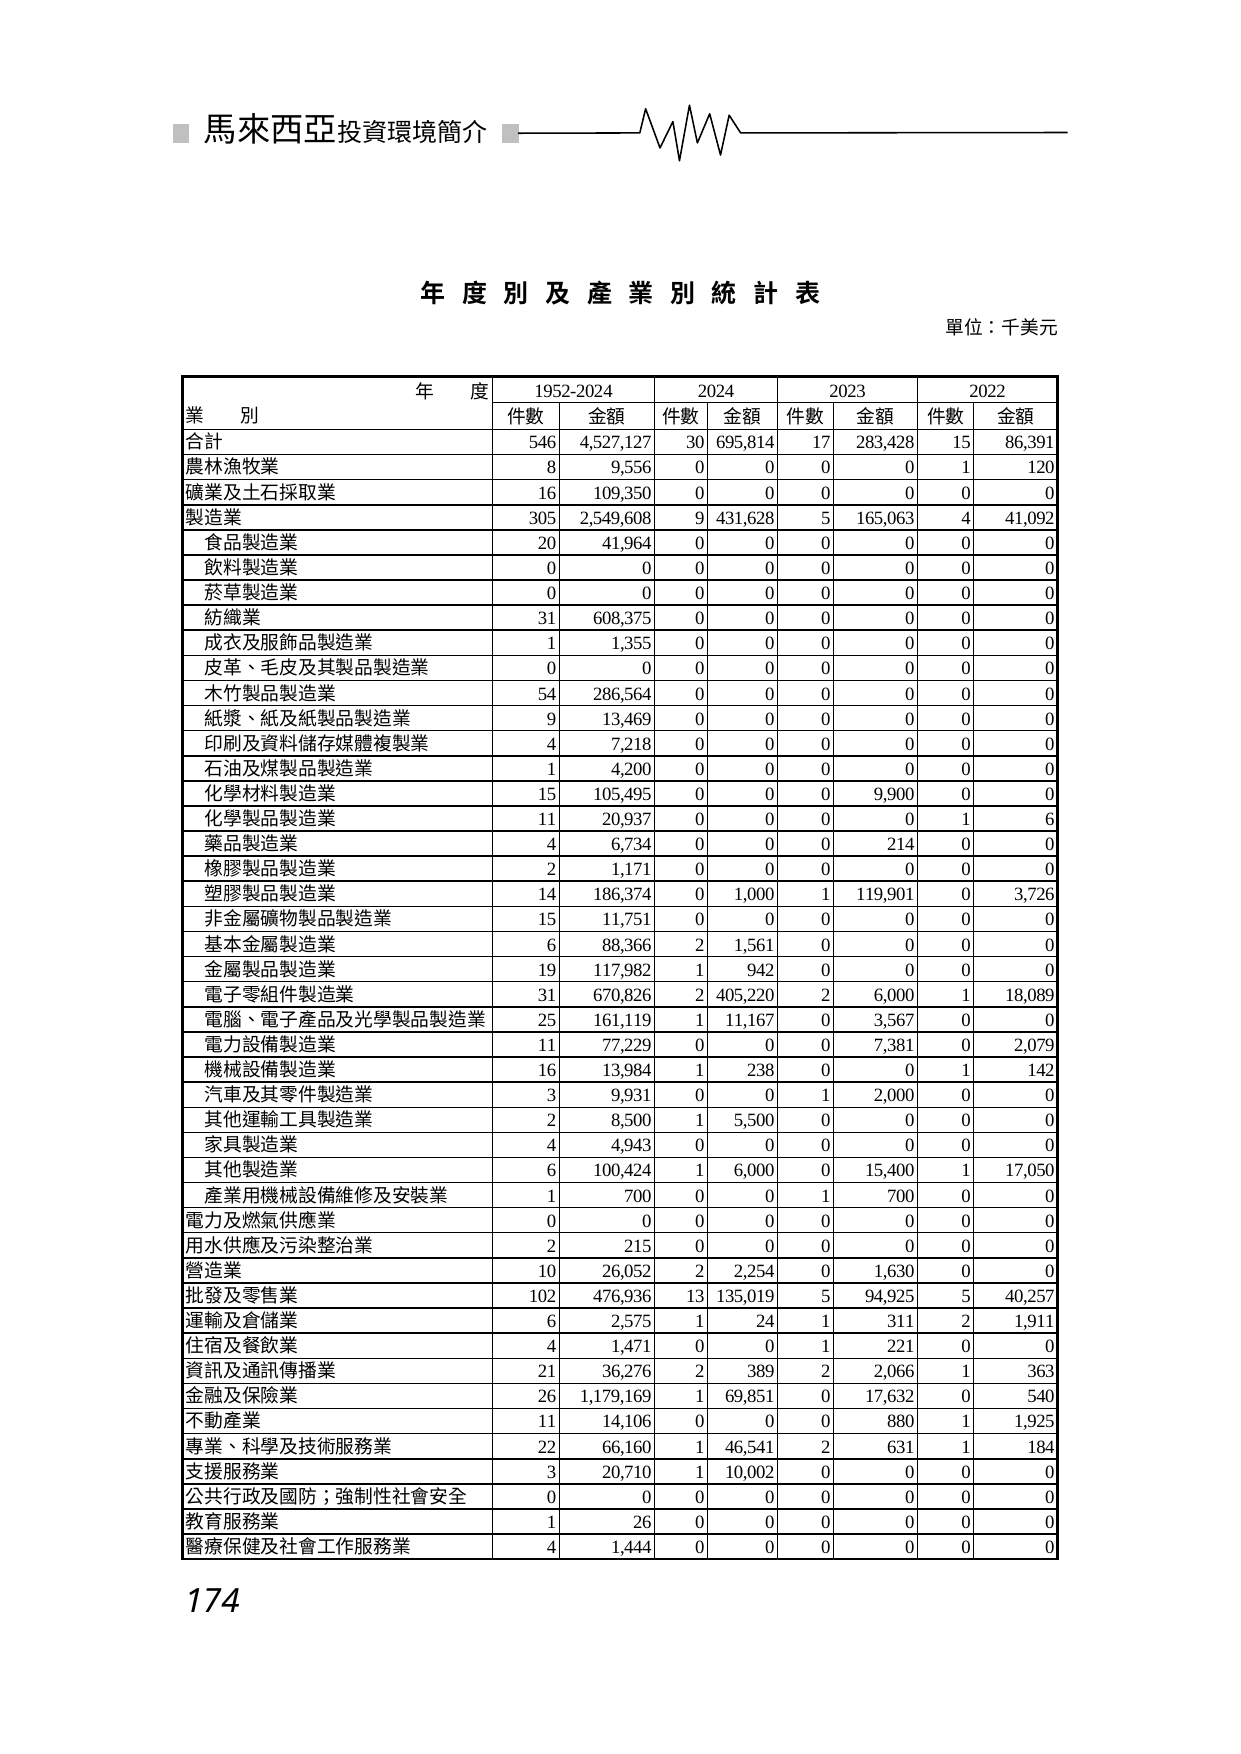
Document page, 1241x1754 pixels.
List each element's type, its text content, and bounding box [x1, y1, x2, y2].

table_cell 0 [834, 706, 917, 730]
table_cell 0 [560, 581, 654, 604]
table_cell 5 [918, 1284, 973, 1307]
table_cell 0 [974, 1510, 1056, 1533]
table_cell 金屬製品製造業 [184, 957, 492, 981]
table_cell 26,052 [560, 1259, 654, 1282]
table_cell 6,000 [708, 1158, 777, 1182]
table_cell 41,964 [560, 531, 654, 554]
table_cell 0 [974, 681, 1056, 705]
table_cell 0 [655, 1535, 707, 1558]
table_cell 0 [918, 882, 973, 906]
table_cell 0 [834, 656, 917, 679]
table_cell 0 [974, 832, 1056, 855]
table_cell 0 [974, 556, 1056, 579]
table_cell 1,355 [560, 631, 654, 654]
table_cell 0 [974, 706, 1056, 730]
table_cell 389 [708, 1359, 777, 1382]
table_cell 0 [778, 1133, 833, 1157]
table_cell 0 [778, 832, 833, 855]
table_cell 1,561 [708, 932, 777, 956]
table_cell 286,564 [560, 681, 654, 705]
table_cell 製造業 [184, 506, 492, 529]
table_cell 0 [708, 681, 777, 705]
table_cell 2 [493, 1108, 559, 1131]
table_cell 1 [918, 1434, 973, 1458]
text 單位：千美元 [232, 313, 1058, 340]
table_cell 食品製造業 [184, 531, 492, 554]
table_cell 2 [918, 1309, 973, 1332]
table_cell 0 [655, 1208, 707, 1232]
table_cell 14 [493, 882, 559, 906]
table_cell 0 [974, 656, 1056, 679]
table_cell 165,063 [834, 506, 917, 529]
table_cell 1 [655, 1384, 707, 1408]
table_cell 0 [834, 681, 917, 705]
table_cell 0 [974, 1233, 1056, 1257]
table_header 年 度 業 別 [184, 378, 492, 428]
table_cell 476,936 [560, 1284, 654, 1307]
table_cell 102 [493, 1284, 559, 1307]
table_cell 184 [974, 1434, 1056, 1458]
table_cell 0 [655, 556, 707, 579]
table_cell 0 [655, 631, 707, 654]
table_cell 4 [918, 506, 973, 529]
table_cell 電力及燃氣供應業 [184, 1208, 492, 1232]
table_cell 7,218 [560, 731, 654, 755]
table_cell 1,444 [560, 1535, 654, 1558]
table_cell 金額 [974, 403, 1056, 428]
table_cell 0 [708, 1535, 777, 1558]
table_cell 0 [778, 1033, 833, 1056]
table_cell 1 [655, 1008, 707, 1031]
table_cell 0 [974, 1535, 1056, 1558]
table_cell 16 [493, 1058, 559, 1081]
table_cell 24 [708, 1309, 777, 1332]
table_cell 0 [778, 907, 833, 931]
table_cell 5 [778, 506, 833, 529]
table_cell 件數 [493, 403, 559, 428]
table_cell 0 [708, 1133, 777, 1157]
table_cell 0 [708, 556, 777, 579]
table_cell 藥品製造業 [184, 832, 492, 855]
table_cell 0 [655, 782, 707, 805]
table_cell 1 [655, 1058, 707, 1081]
table_cell 0 [834, 480, 917, 504]
table_cell 0 [918, 1133, 973, 1157]
table_cell 13,469 [560, 706, 654, 730]
table_cell 546 [493, 430, 559, 454]
table_cell 0 [778, 706, 833, 730]
table_cell 印刷及資料儲存媒體複製業 [184, 731, 492, 755]
table_cell 0 [918, 857, 973, 880]
table_header 2024 [655, 378, 777, 402]
table_cell 1 [655, 1434, 707, 1458]
table_cell 金額 [834, 403, 917, 428]
table_cell 0 [708, 1485, 777, 1508]
table_cell 15 [493, 907, 559, 931]
table_cell 1 [778, 882, 833, 906]
table_cell 9,556 [560, 455, 654, 479]
table_cell 0 [918, 1083, 973, 1106]
table_cell 2 [655, 1259, 707, 1282]
table_cell 0 [778, 1208, 833, 1232]
table_cell 0 [655, 1133, 707, 1157]
table_cell 化學材料製造業 [184, 782, 492, 805]
table_cell 農林漁牧業 [184, 455, 492, 479]
table_cell 17,632 [834, 1384, 917, 1408]
table_cell 88,366 [560, 932, 654, 956]
table_cell 109,350 [560, 480, 654, 504]
table_cell 1 [778, 1083, 833, 1106]
table_cell 0 [834, 606, 917, 629]
table_cell 2,575 [560, 1309, 654, 1332]
table_cell 3,567 [834, 1008, 917, 1031]
table_cell 0 [708, 857, 777, 880]
table_cell 0 [918, 1183, 973, 1207]
table_cell 1,911 [974, 1309, 1056, 1332]
table_cell 0 [778, 1008, 833, 1031]
table_cell 0 [974, 1008, 1056, 1031]
table_cell 0 [708, 656, 777, 679]
table_cell 11 [493, 1409, 559, 1433]
table_cell 120 [974, 455, 1056, 479]
table_cell 6 [493, 1158, 559, 1182]
table_cell 69,851 [708, 1384, 777, 1408]
table_cell 46,541 [708, 1434, 777, 1458]
table_cell 540 [974, 1384, 1056, 1408]
table_cell 700 [834, 1183, 917, 1207]
table_cell 0 [655, 1183, 707, 1207]
table_cell 0 [974, 581, 1056, 604]
table_cell 0 [655, 1334, 707, 1357]
table_cell 0 [655, 857, 707, 880]
table_cell 4,200 [560, 757, 654, 780]
table_cell 0 [655, 531, 707, 554]
table_cell 0 [834, 1108, 917, 1131]
table_cell 0 [834, 1208, 917, 1232]
table_cell 20 [493, 531, 559, 554]
table_cell 0 [655, 731, 707, 755]
table_cell 13 [655, 1284, 707, 1307]
table_cell 2 [655, 1359, 707, 1382]
table_cell 0 [778, 807, 833, 830]
table_cell 0 [778, 757, 833, 780]
table_cell 215 [560, 1233, 654, 1257]
table_cell 105,495 [560, 782, 654, 805]
table_cell 0 [834, 455, 917, 479]
table_cell 19 [493, 957, 559, 981]
table_cell 醫療保健及社會工作服務業 [184, 1535, 492, 1558]
table_cell 0 [560, 556, 654, 579]
table_cell 0 [655, 757, 707, 780]
table_cell 1 [918, 1409, 973, 1433]
table_cell 13,984 [560, 1058, 654, 1081]
table_cell 0 [974, 1083, 1056, 1106]
table_cell 1 [918, 807, 973, 830]
table_cell 0 [778, 857, 833, 880]
table_cell 石油及煤製品製造業 [184, 757, 492, 780]
table_cell 1,171 [560, 857, 654, 880]
table_cell 0 [778, 656, 833, 679]
table_cell 0 [974, 757, 1056, 780]
table_cell 0 [778, 1535, 833, 1558]
table_cell 飲料製造業 [184, 556, 492, 579]
table_cell 16 [493, 480, 559, 504]
table_cell 0 [493, 656, 559, 679]
table_cell 26 [560, 1510, 654, 1533]
table_cell 119,901 [834, 882, 917, 906]
table_cell 608,375 [560, 606, 654, 629]
table_cell 2 [493, 857, 559, 880]
table_cell 8,500 [560, 1108, 654, 1131]
table_cell 0 [708, 782, 777, 805]
table_cell 0 [655, 882, 707, 906]
table_cell 橡膠製品製造業 [184, 857, 492, 880]
table_cell 0 [974, 782, 1056, 805]
table_cell 0 [834, 731, 917, 755]
table_cell 2 [493, 1233, 559, 1257]
table_cell 0 [655, 807, 707, 830]
table_cell 0 [708, 581, 777, 604]
table_cell 1 [918, 1359, 973, 1382]
table_cell 3,726 [974, 882, 1056, 906]
table_cell 0 [974, 1208, 1056, 1232]
table_cell 4,943 [560, 1133, 654, 1157]
table_cell 合計 [184, 430, 492, 454]
table_header 2023 [778, 378, 917, 402]
table_cell 0 [918, 757, 973, 780]
table_cell 17,050 [974, 1158, 1056, 1182]
table_cell 0 [974, 907, 1056, 931]
table_cell 金額 [708, 403, 777, 428]
table_cell 電腦、電子產品及光學製品製造業 [184, 1008, 492, 1031]
table_cell 0 [974, 1108, 1056, 1131]
table_cell 31 [493, 606, 559, 629]
table_cell 117,982 [560, 957, 654, 981]
table_cell 0 [655, 907, 707, 931]
table_cell 0 [560, 656, 654, 679]
table_cell 4 [493, 731, 559, 755]
table_cell 14,106 [560, 1409, 654, 1433]
table_cell 0 [974, 857, 1056, 880]
table_cell 4 [493, 1535, 559, 1558]
table_cell 186,374 [560, 882, 654, 906]
table_cell 1 [918, 1158, 973, 1182]
table_cell 4 [493, 1133, 559, 1157]
table_cell 0 [918, 1384, 973, 1408]
table_cell 0 [834, 531, 917, 554]
table_cell 161,119 [560, 1008, 654, 1031]
text 年度別及產業別統計表 [183, 250, 1058, 313]
table_cell 700 [560, 1183, 654, 1207]
table_cell 1,179,169 [560, 1384, 654, 1408]
table_cell 8 [493, 455, 559, 479]
table_cell 0 [918, 1485, 973, 1508]
table_cell 1 [778, 1183, 833, 1207]
table_cell 金融及保險業 [184, 1384, 492, 1408]
table_cell 942 [708, 957, 777, 981]
table_cell 支援服務業 [184, 1460, 492, 1483]
table_cell 2 [778, 982, 833, 1006]
table_cell 5,500 [708, 1108, 777, 1131]
table_cell 0 [974, 1133, 1056, 1157]
table_cell 2 [778, 1359, 833, 1382]
table_cell 0 [834, 757, 917, 780]
table_cell 670,826 [560, 982, 654, 1006]
table_cell 0 [493, 1208, 559, 1232]
table_cell 20,937 [560, 807, 654, 830]
table_cell 0 [834, 957, 917, 981]
table_cell 0 [778, 1259, 833, 1282]
table_cell 1 [493, 1183, 559, 1207]
table_cell 11 [493, 1033, 559, 1056]
table_cell 0 [708, 832, 777, 855]
table_cell 1 [655, 1158, 707, 1182]
table_cell 5 [778, 1284, 833, 1307]
table_cell 1 [493, 757, 559, 780]
table_cell 0 [918, 782, 973, 805]
table_cell 塑膠製品製造業 [184, 882, 492, 906]
table_cell 0 [834, 1510, 917, 1533]
table_cell 0 [708, 1233, 777, 1257]
table_cell 不動產業 [184, 1409, 492, 1433]
table_cell 0 [778, 556, 833, 579]
table_cell 0 [918, 681, 973, 705]
table_cell 0 [918, 1535, 973, 1558]
table_cell 4,527,127 [560, 430, 654, 454]
table_cell 紡織業 [184, 606, 492, 629]
table_cell 6 [493, 1309, 559, 1332]
table_cell 批發及零售業 [184, 1284, 492, 1307]
table_cell 40,257 [974, 1284, 1056, 1307]
table_cell 135,019 [708, 1284, 777, 1307]
table_cell 1 [918, 1058, 973, 1081]
table_cell 0 [778, 731, 833, 755]
table_cell 電子零組件製造業 [184, 982, 492, 1006]
table_cell 金額 [560, 403, 654, 428]
table_cell 基本金屬製造業 [184, 932, 492, 956]
table_cell 20,710 [560, 1460, 654, 1483]
table_cell 9 [493, 706, 559, 730]
table_cell 0 [918, 581, 973, 604]
table_cell 0 [708, 1334, 777, 1357]
table_cell 311 [834, 1309, 917, 1332]
table_cell 25 [493, 1008, 559, 1031]
table_cell 0 [918, 480, 973, 504]
table_cell 0 [834, 907, 917, 931]
table_cell 94,925 [834, 1284, 917, 1307]
table_cell 0 [655, 681, 707, 705]
table_cell 0 [834, 932, 917, 956]
table_cell 0 [708, 1208, 777, 1232]
table_cell 695,814 [708, 430, 777, 454]
table_cell 0 [974, 1485, 1056, 1508]
table_cell 41,092 [974, 506, 1056, 529]
table_cell 皮革、毛皮及其製品製造業 [184, 656, 492, 679]
table_header 1952-2024 [493, 378, 654, 402]
table_cell 66,160 [560, 1434, 654, 1458]
table_cell 0 [918, 531, 973, 554]
table_cell 0 [918, 1033, 973, 1056]
table_cell 2,079 [974, 1033, 1056, 1056]
table_cell 0 [493, 581, 559, 604]
table_cell 0 [655, 480, 707, 504]
table_cell 0 [560, 1208, 654, 1232]
table_cell 1 [778, 1334, 833, 1357]
table_cell 0 [974, 531, 1056, 554]
table_cell 2 [778, 1434, 833, 1458]
table_cell 1 [918, 455, 973, 479]
table_cell 1 [918, 982, 973, 1006]
table_cell 221 [834, 1334, 917, 1357]
table_cell 238 [708, 1058, 777, 1081]
table_cell 1,925 [974, 1409, 1056, 1433]
table_cell 家具製造業 [184, 1133, 492, 1157]
table_cell 10,002 [708, 1460, 777, 1483]
table_cell 7,381 [834, 1033, 917, 1056]
table_cell 3 [493, 1083, 559, 1106]
table_cell 0 [778, 1409, 833, 1433]
table_cell 0 [655, 1033, 707, 1056]
table_cell 0 [655, 581, 707, 604]
table_cell 2,066 [834, 1359, 917, 1382]
table_cell 0 [560, 1485, 654, 1508]
table_cell 0 [834, 1133, 917, 1157]
table_cell 0 [708, 1510, 777, 1533]
table_cell 件數 [778, 403, 833, 428]
table_cell 0 [778, 782, 833, 805]
table_cell 0 [493, 1485, 559, 1508]
table_cell 營造業 [184, 1259, 492, 1282]
table_cell 0 [974, 957, 1056, 981]
table_cell 17 [778, 430, 833, 454]
table_cell 0 [708, 1183, 777, 1207]
table_cell 0 [918, 556, 973, 579]
table_cell 1,000 [708, 882, 777, 906]
table_cell 0 [655, 832, 707, 855]
table_cell 0 [655, 1083, 707, 1106]
table_cell 0 [778, 1485, 833, 1508]
table_cell 0 [778, 606, 833, 629]
table_cell 4 [493, 1334, 559, 1357]
table_cell 0 [918, 706, 973, 730]
table_cell 成衣及服飾品製造業 [184, 631, 492, 654]
table_cell 54 [493, 681, 559, 705]
table_cell 0 [974, 606, 1056, 629]
table_cell 汽車及其零件製造業 [184, 1083, 492, 1106]
table_cell 1 [778, 1309, 833, 1332]
table_cell 0 [778, 1384, 833, 1408]
table_cell 0 [655, 1409, 707, 1433]
table_cell 86,391 [974, 430, 1056, 454]
table_cell 0 [918, 1208, 973, 1232]
table_cell 產業用機械設備維修及安裝業 [184, 1183, 492, 1207]
table_cell 0 [918, 1108, 973, 1131]
table_cell 0 [918, 907, 973, 931]
table_cell 木竹製品製造業 [184, 681, 492, 705]
table_cell 0 [918, 1510, 973, 1533]
table_cell 6,734 [560, 832, 654, 855]
table_header 2022 [918, 378, 1056, 402]
table_cell 1 [493, 1510, 559, 1533]
table_cell 0 [834, 1058, 917, 1081]
table_cell 菸草製造業 [184, 581, 492, 604]
table_cell 件數 [918, 403, 973, 428]
table_cell 11,751 [560, 907, 654, 931]
table_cell 6 [974, 807, 1056, 830]
table_cell 0 [778, 1158, 833, 1182]
table_cell 0 [778, 455, 833, 479]
table_cell 0 [974, 932, 1056, 956]
table_cell 214 [834, 832, 917, 855]
table_cell 10 [493, 1259, 559, 1282]
table_cell 0 [834, 857, 917, 880]
table_cell 0 [974, 1334, 1056, 1357]
table_cell 0 [778, 932, 833, 956]
table_cell 11,167 [708, 1008, 777, 1031]
table_cell 0 [974, 1460, 1056, 1483]
table_cell 0 [708, 606, 777, 629]
table_cell 0 [778, 531, 833, 554]
table_cell 2,254 [708, 1259, 777, 1282]
table_cell 0 [834, 556, 917, 579]
table_cell 0 [708, 757, 777, 780]
table_cell 2,549,608 [560, 506, 654, 529]
table_cell 0 [708, 807, 777, 830]
table_cell 0 [918, 1233, 973, 1257]
table_cell 11 [493, 807, 559, 830]
table_cell 0 [655, 1485, 707, 1508]
table_cell 非金屬礦物製品製造業 [184, 907, 492, 931]
table_cell 0 [918, 1460, 973, 1483]
table_cell 用水供應及污染整治業 [184, 1233, 492, 1257]
table_cell 0 [918, 1259, 973, 1282]
table_cell 77,229 [560, 1033, 654, 1056]
table_cell 6 [493, 932, 559, 956]
table_cell 0 [778, 1233, 833, 1257]
table_cell 0 [778, 681, 833, 705]
table_cell 其他運輸工具製造業 [184, 1108, 492, 1131]
table_cell 4 [493, 832, 559, 855]
table_cell 0 [708, 1033, 777, 1056]
table_cell 0 [778, 1058, 833, 1081]
table_cell 9 [655, 506, 707, 529]
table_cell 0 [655, 706, 707, 730]
table_cell 9,900 [834, 782, 917, 805]
table_cell 0 [778, 957, 833, 981]
table_cell 公共行政及國防；強制性社會安全 [184, 1485, 492, 1508]
table_cell 1 [655, 1309, 707, 1332]
table_cell 0 [708, 631, 777, 654]
table_cell 2 [655, 982, 707, 1006]
table_cell 0 [918, 631, 973, 654]
table_cell 紙漿、紙及紙製品製造業 [184, 706, 492, 730]
table_cell 431,628 [708, 506, 777, 529]
table_cell 0 [708, 455, 777, 479]
table_cell 880 [834, 1409, 917, 1433]
table_cell 其他製造業 [184, 1158, 492, 1182]
table_cell 15 [918, 430, 973, 454]
table_cell 9,931 [560, 1083, 654, 1106]
table_cell 0 [834, 1460, 917, 1483]
table_cell 住宿及餐飲業 [184, 1334, 492, 1357]
table_cell 0 [918, 832, 973, 855]
table_cell 運輸及倉儲業 [184, 1309, 492, 1332]
table_cell 30 [655, 430, 707, 454]
table_cell 0 [778, 1460, 833, 1483]
table_cell 0 [918, 656, 973, 679]
table_cell 0 [708, 1409, 777, 1433]
table_cell 2 [655, 932, 707, 956]
table_cell 0 [778, 1108, 833, 1131]
table_cell 0 [918, 606, 973, 629]
table_cell 0 [918, 932, 973, 956]
table_cell 0 [778, 581, 833, 604]
table_cell 0 [974, 731, 1056, 755]
table_cell 405,220 [708, 982, 777, 1006]
table_cell 142 [974, 1058, 1056, 1081]
table_cell 0 [834, 807, 917, 830]
table_cell 100,424 [560, 1158, 654, 1182]
table_cell 2,000 [834, 1083, 917, 1106]
table_cell 26 [493, 1384, 559, 1408]
table_cell 36,276 [560, 1359, 654, 1382]
table_cell 專業、科學及技術服務業 [184, 1434, 492, 1458]
table_cell 0 [708, 531, 777, 554]
table_cell 0 [834, 631, 917, 654]
table_cell 0 [974, 1259, 1056, 1282]
table_cell 化學製品製造業 [184, 807, 492, 830]
table_cell 0 [834, 1233, 917, 1257]
table_cell 15,400 [834, 1158, 917, 1182]
table_cell 0 [778, 1510, 833, 1533]
table_cell 0 [974, 631, 1056, 654]
table_cell 電力設備製造業 [184, 1033, 492, 1056]
table_cell 1 [655, 1108, 707, 1131]
table_cell 0 [974, 1183, 1056, 1207]
table_cell 1 [655, 1460, 707, 1483]
table_cell 3 [493, 1460, 559, 1483]
table_cell 22 [493, 1434, 559, 1458]
table_cell 教育服務業 [184, 1510, 492, 1533]
table_cell 機械設備製造業 [184, 1058, 492, 1081]
table_cell 21 [493, 1359, 559, 1382]
table_cell 0 [708, 907, 777, 931]
table_cell 0 [655, 1233, 707, 1257]
table_cell 0 [708, 731, 777, 755]
table_cell 1,471 [560, 1334, 654, 1357]
table_cell 18,089 [974, 982, 1056, 1006]
table_cell 1 [493, 631, 559, 654]
table_cell 283,428 [834, 430, 917, 454]
table_cell 631 [834, 1434, 917, 1458]
table_cell 0 [918, 1334, 973, 1357]
table_cell 礦業及土石採取業 [184, 480, 492, 504]
table_cell 0 [918, 731, 973, 755]
table_cell 31 [493, 982, 559, 1006]
table_cell 0 [778, 631, 833, 654]
table_cell 0 [834, 581, 917, 604]
table_cell 0 [655, 656, 707, 679]
table_cell 15 [493, 782, 559, 805]
table_cell 305 [493, 506, 559, 529]
table_cell 0 [778, 480, 833, 504]
table_cell 0 [708, 480, 777, 504]
table_cell 1,630 [834, 1259, 917, 1282]
table_cell 0 [974, 480, 1056, 504]
table_cell 0 [655, 455, 707, 479]
table_cell 0 [708, 1083, 777, 1106]
table_cell 0 [655, 1510, 707, 1533]
table_cell 0 [493, 556, 559, 579]
table_cell 0 [655, 606, 707, 629]
table_cell 1 [655, 957, 707, 981]
table_cell 0 [918, 1008, 973, 1031]
table_cell 0 [834, 1535, 917, 1558]
table_cell 資訊及通訊傳播業 [184, 1359, 492, 1382]
table_cell 0 [834, 1485, 917, 1508]
table_cell 0 [708, 706, 777, 730]
table_cell 0 [918, 957, 973, 981]
table_cell 6,000 [834, 982, 917, 1006]
table_cell 件數 [655, 403, 707, 428]
table_cell 363 [974, 1359, 1056, 1382]
